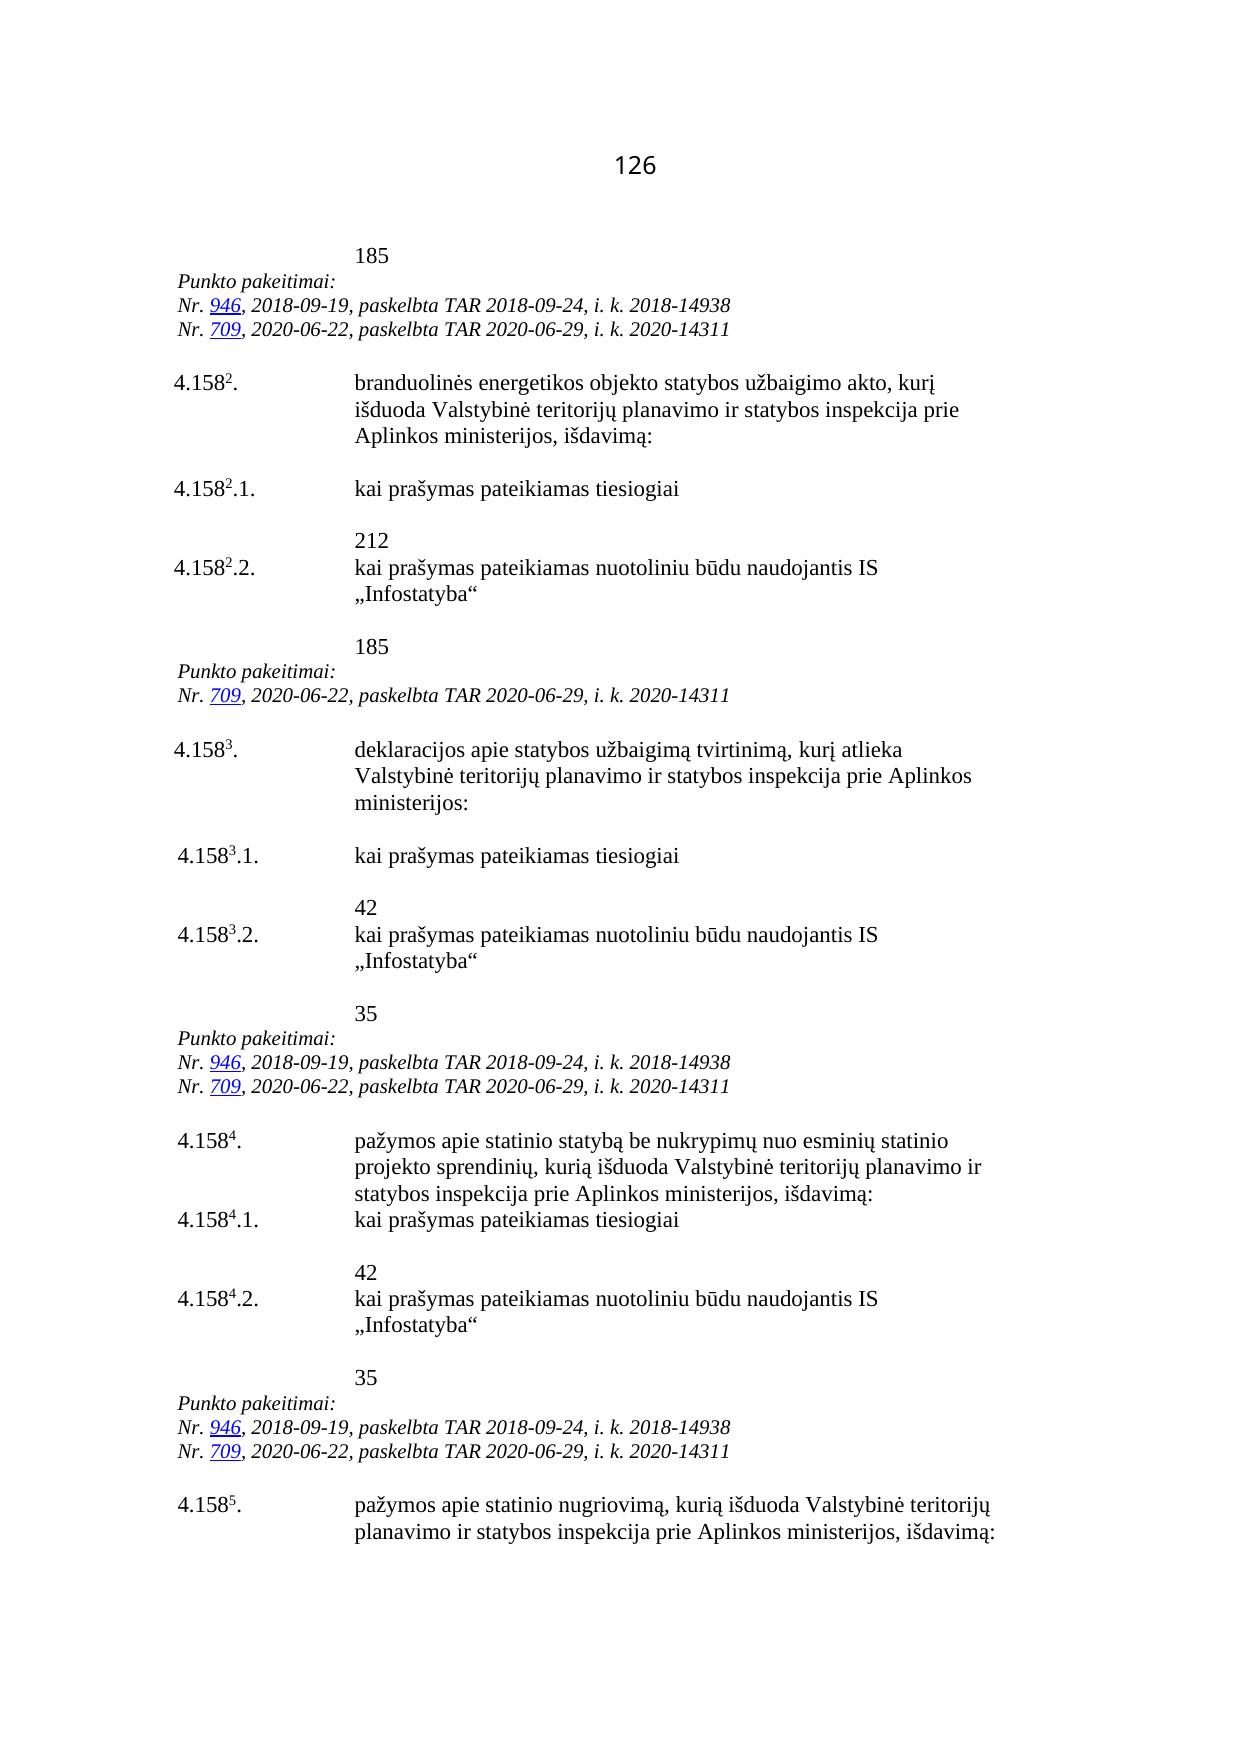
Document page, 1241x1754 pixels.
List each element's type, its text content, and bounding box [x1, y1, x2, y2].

text Nr. 946, 2018-09-19, paskelbta TAR 2018-09-24, i. k. 2018-14938 [177, 293, 1093, 317]
text Nr. 946, 2018-09-19, paskelbta TAR 2018-09-24, i. k. 2018-14938 [177, 1050, 1093, 1074]
text Nr. 709, 2020-06-22, paskelbta TAR 2020-06-29, i. k. 2020-14311 [177, 1439, 1093, 1463]
text Punkto pakeitimai: [177, 1391, 1093, 1415]
text Punkto pakeitimai: [177, 1026, 1093, 1050]
text 4.1584.1. kai prašymas pateikiamas tiesiogiai 42 [177, 1206, 1004, 1285]
text Punkto pakeitimai: [177, 659, 1093, 683]
text Punkto pakeitimai: [177, 268, 1093, 293]
text Nr. 709, 2020-06-22, paskelbta TAR 2020-06-29, i. k. 2020-14311 [177, 317, 1093, 341]
text Nr. 709, 2020-06-22, paskelbta TAR 2020-06-29, i. k. 2020-14311 [177, 683, 1093, 707]
text 4.1584.2. kai prašymas pateikiamas nuotoliniu būdu naudojantis IS „Infostatyba“ 35 [177, 1285, 1004, 1391]
text 4.1582.1. kai prašymas pateikiamas tiesiogiai 212 [174, 475, 1004, 554]
text 4.1584. pažymos apie statinio statybą be nukrypimų nuo esminių statinio projekto sprendinių, kurią išduoda Valstybinė teritorijų planavimo ir statybos inspekcija prie Aplinkos ministerijos, išdavimą: [177, 1127, 1004, 1206]
text 4.1583.1. kai prašymas pateikiamas tiesiogiai 42 [177, 842, 1004, 921]
text 4.1582.2. kai prašymas pateikiamas nuotoliniu būdu naudojantis IS „Infostatyba“ 185 [174, 554, 1004, 659]
text 4.1583.2. kai prašymas pateikiamas nuotoliniu būdu naudojantis IS „Infostatyba“ 35 [177, 921, 1004, 1026]
text Nr. 709, 2020-06-22, paskelbta TAR 2020-06-29, i. k. 2020-14311 [177, 1074, 1093, 1098]
text 4.1585. pažymos apie statinio nugriovimą, kurią išduoda Valstybinė teritorijų planavimo ir statybos inspekcija prie Aplinkos ministerijos, išdavimą: [177, 1492, 1004, 1571]
text 4.1583. deklaracijos apie statybos užbaigimą tvirtinimą, kurį atlieka Valstybinė teritorijų planavimo ir statybos inspekcija prie Aplinkos ministerijos: [174, 736, 1004, 842]
text Nr. 946, 2018-09-19, paskelbta TAR 2018-09-24, i. k. 2018-14938 [177, 1415, 1093, 1439]
text 4.1582. branduolinės energetikos objekto statybos užbaigimo akto, kurį išduoda Valstybinė teritorijų planavimo ir statybos inspekcija prie Aplinkos ministerijos, išdavimą: [174, 369, 1004, 475]
text 185 [174, 216, 1004, 268]
